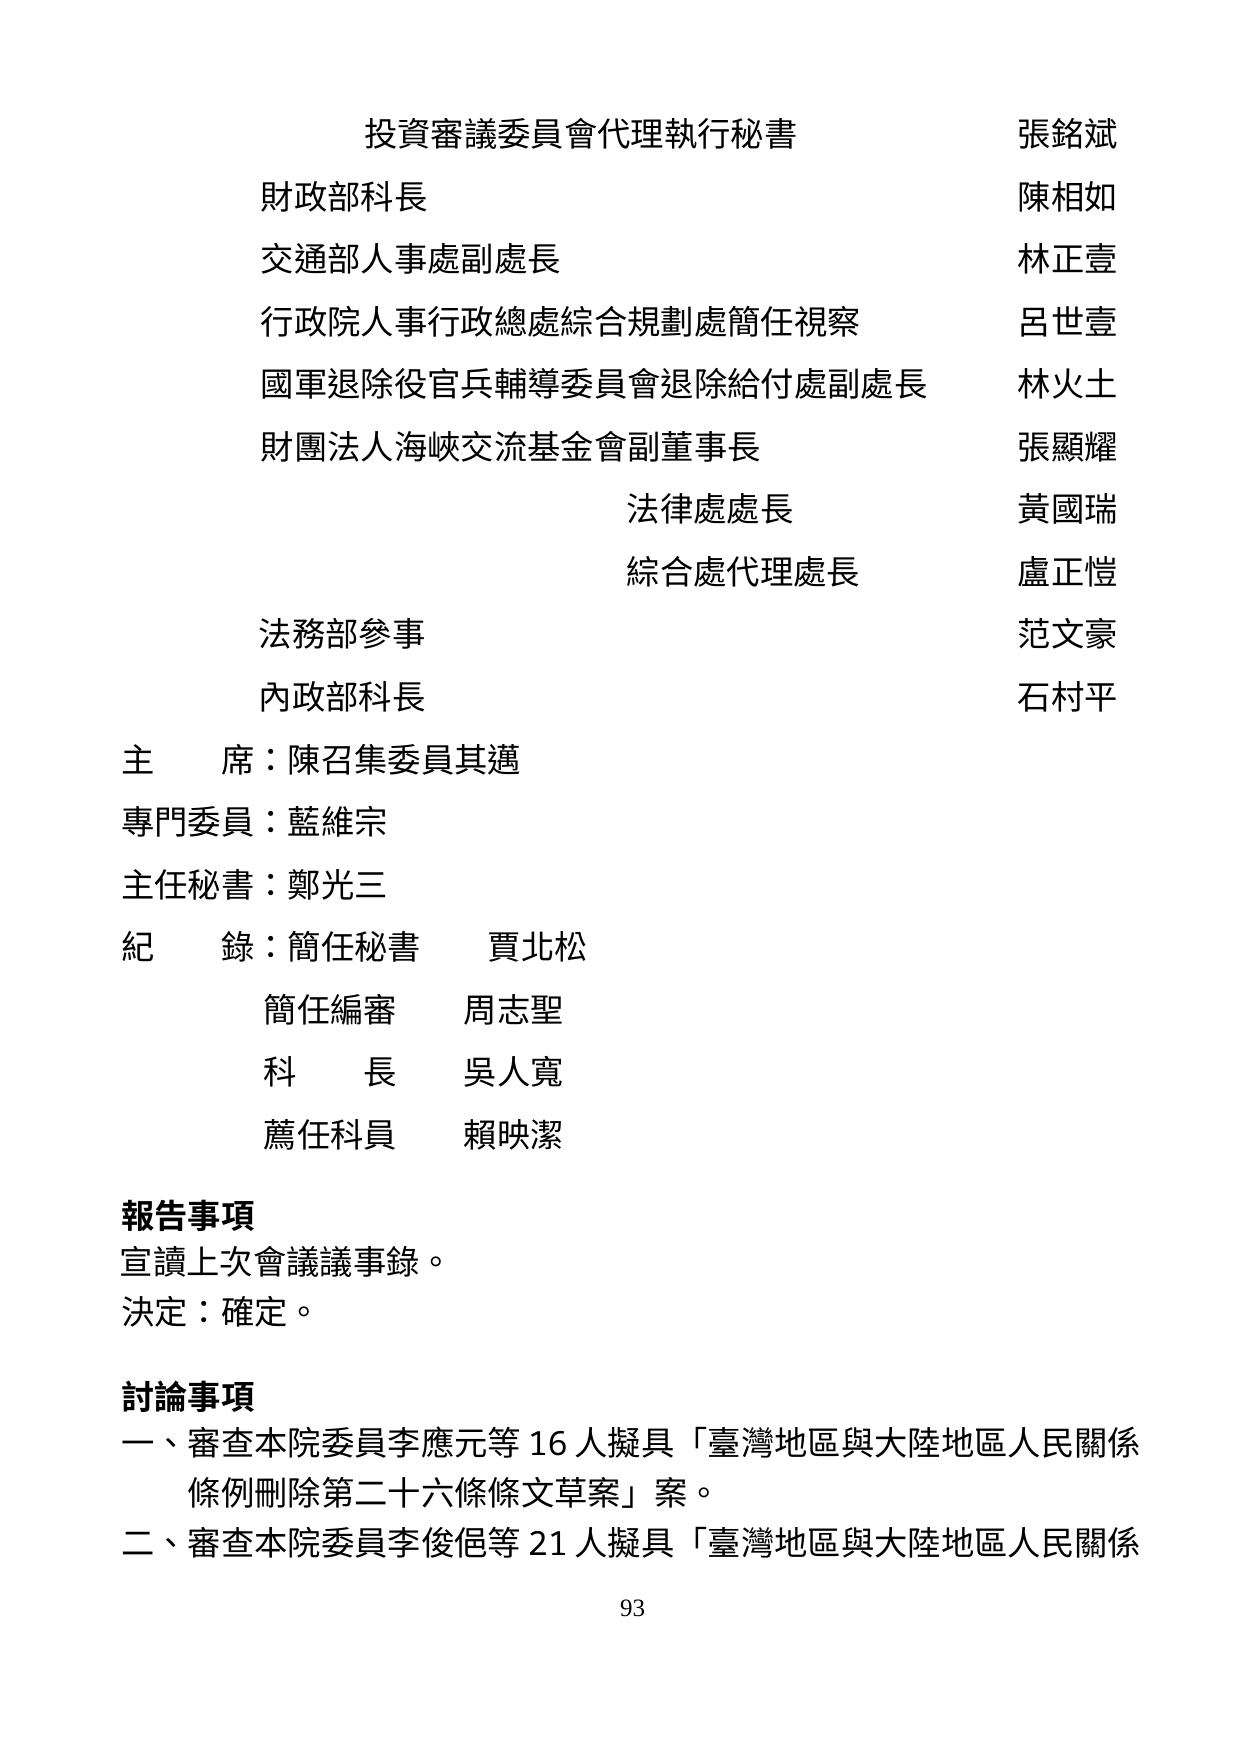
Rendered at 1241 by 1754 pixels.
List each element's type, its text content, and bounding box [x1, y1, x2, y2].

text 法務部參事 范文豪 [258, 591, 1118, 653]
text 行政院人事行政總處綜合規劃處簡任視察 呂世壹 [261, 278, 1118, 341]
text 內政部科長 石村平 [258, 653, 1118, 716]
text 紀 錄：簡任秘書 賈北松 [121, 903, 1240, 966]
text 主 席：陳召集委員其邁 [121, 716, 1240, 778]
text 薦任科員 賴映潔 [263, 1091, 1240, 1153]
text 財政部科長 陳相如 [261, 153, 1118, 216]
text 主任秘書：鄭光三 [121, 841, 1240, 903]
text 一、審查本院委員李應元等16人擬具「臺灣地區與大陸地區人民關係條例刪除第二十六條條文草案」案。 [121, 1416, 1144, 1516]
text 國軍退除役官兵輔導委員會退除給付處副處長 林火土 [261, 341, 1118, 403]
text 財團法人海峽交流基金會副董事長 張顯耀 [261, 403, 1118, 466]
text 科 長 吳人寬 [263, 1028, 1240, 1091]
text 簡任編審 周志聖 [263, 966, 1240, 1028]
text 二、審查本院委員李俊俋等21人擬具「臺灣地區與大陸地區人民關係 [121, 1516, 1144, 1566]
text 投資審議委員會代理執行秘書 張銘斌 [261, 91, 1118, 153]
text 交通部人事處副處長 林正壹 [261, 216, 1118, 278]
text 討論事項 [121, 1353, 1143, 1416]
text 綜合處代理處長 盧正愷 [261, 528, 1118, 591]
text 宣讀上次會議議事錄。 [119, 1234, 1143, 1284]
text 專門委員：藍維宗 [121, 778, 1240, 841]
text 報告事項 [121, 1172, 1143, 1234]
text 法律處處長 黃國瑞 [261, 466, 1118, 528]
text 決定：確定。 [121, 1284, 1143, 1334]
